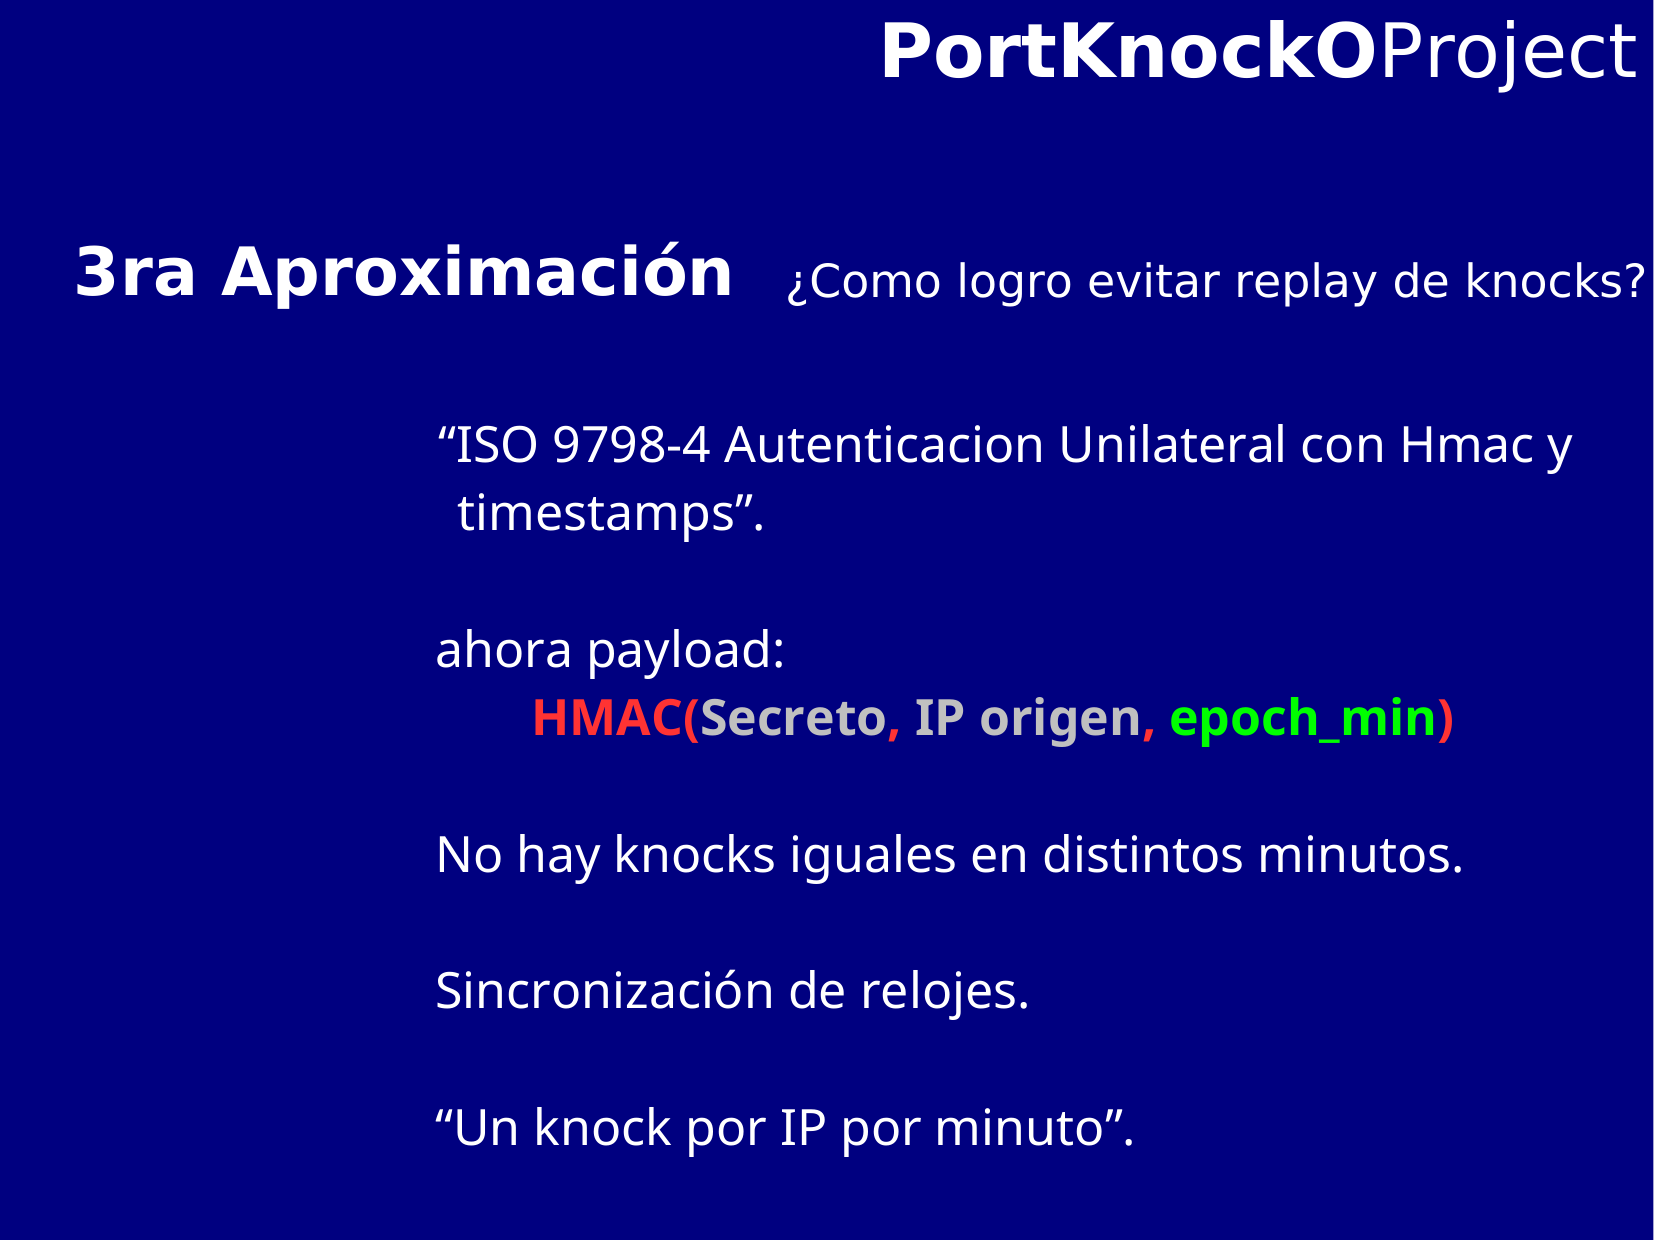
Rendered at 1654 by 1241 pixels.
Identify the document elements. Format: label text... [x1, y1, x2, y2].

text_box “ISO 9798-4 Autenticacion Unilateral con Hmac y timestamps”. ahora payload: HMAC(Secreto, IP origen, epoch_min) No hay knocks iguales en distintos minutos. Sincronización de relojes. “Un knock por IP por minuto”. Knock para abrir y knock para cerrar. [372, 401, 1613, 1208]
text_box PortKnockOProject [863, 0, 1640, 103]
text_box ¿Como logro evitar replay de knocks? [770, 248, 1648, 317]
text_box 3ra Aproximación [59, 226, 750, 319]
